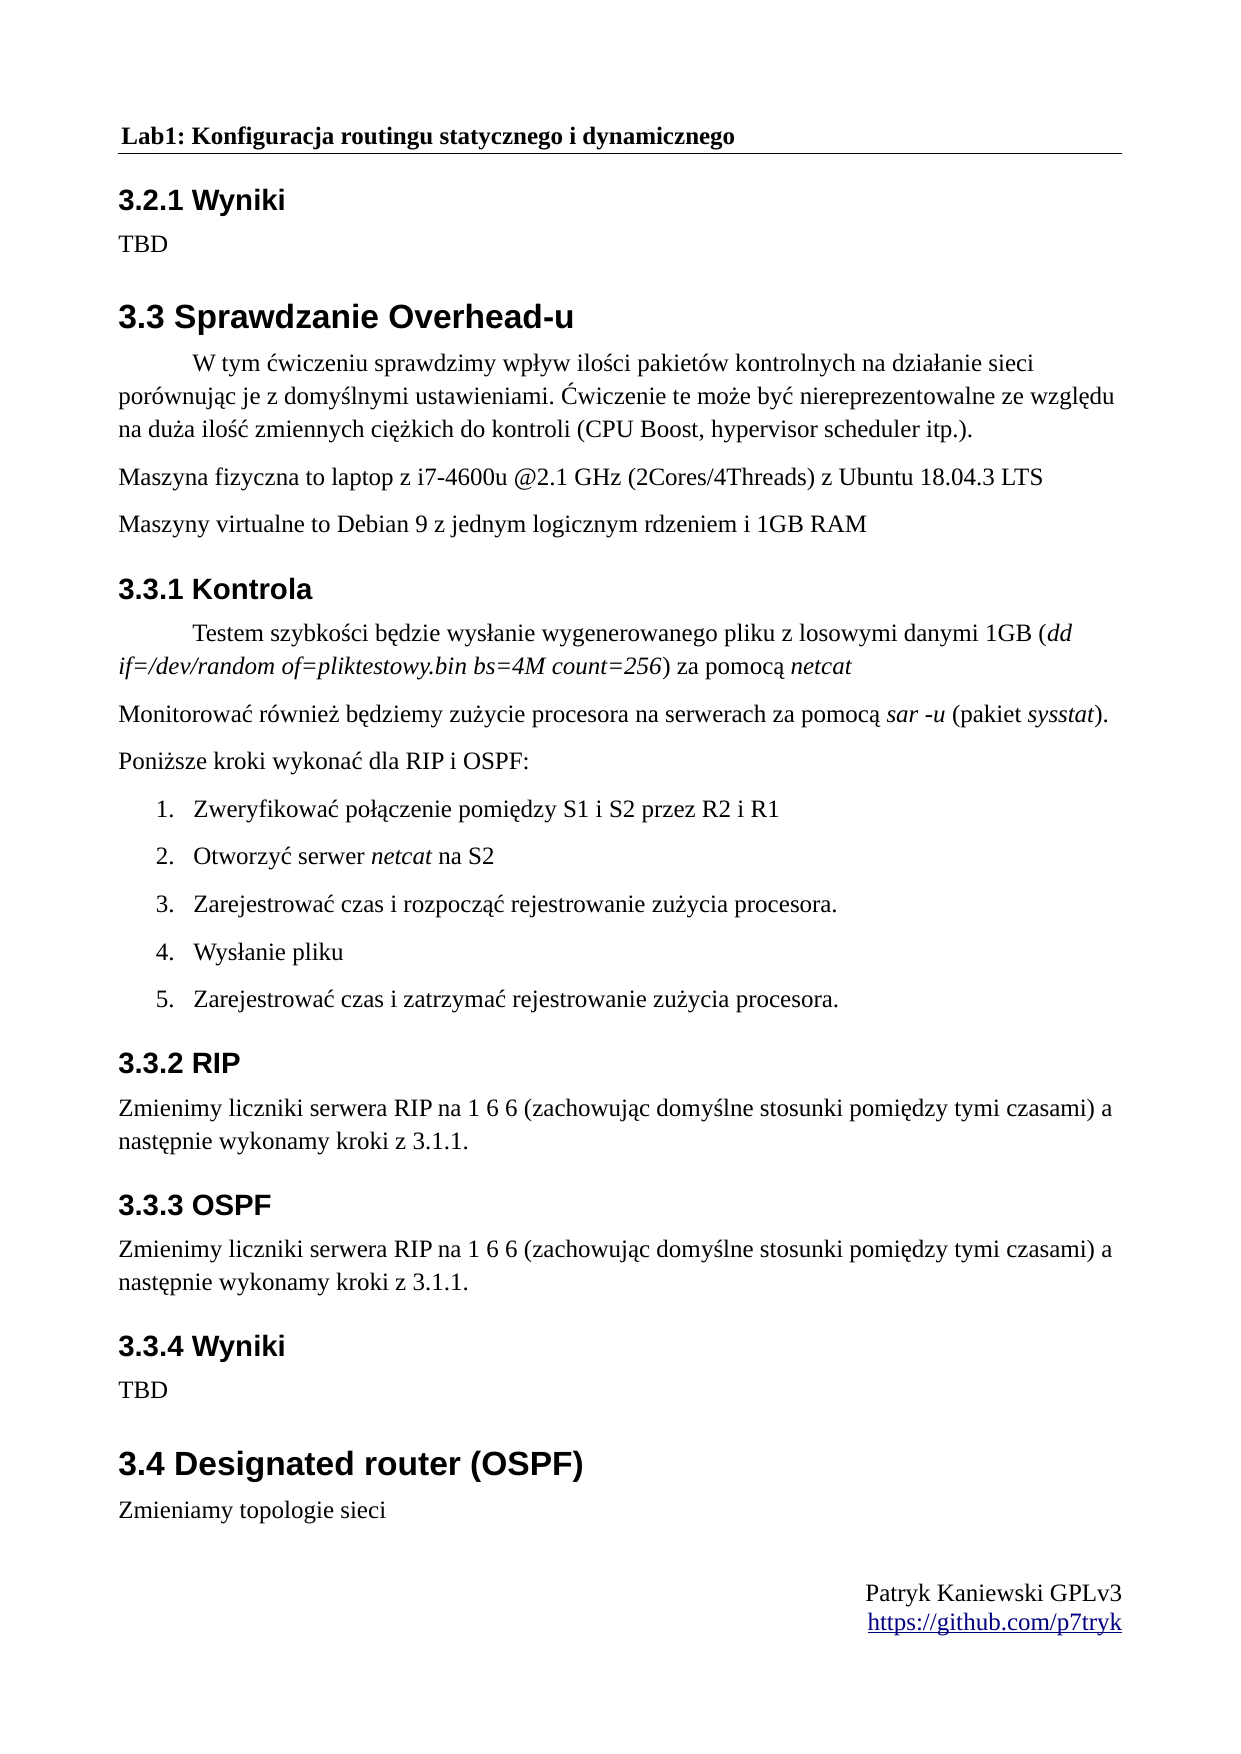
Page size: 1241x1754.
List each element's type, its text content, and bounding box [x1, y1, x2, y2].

list Zweryfikować połączenie pomiędzy S1 i S2 przez R2 i R1 [156, 794, 1122, 823]
subtitle 3.3.3 OSPF [118, 1188, 1122, 1222]
list Zarejestrować czas i rozpocząć rejestrowanie zużycia procesora. [156, 889, 1122, 918]
text TBD [118, 229, 1122, 257]
text Poniższe kroki wykonać dla RIP i OSPF: [118, 746, 1122, 775]
text Maszyna fizyczna to laptop z i7-4600u @2.1 GHz (2Cores/4Threads) z Ubuntu 18.04.3 LTS [118, 462, 1122, 491]
list Zarejestrować czas i zatrzymać rejestrowanie zużycia procesora. [156, 984, 1122, 1013]
subtitle 3.3.1 Kontrola [118, 572, 1122, 606]
text TBD [118, 1376, 1122, 1404]
list Otworzyć serwer netcat na S2 [156, 841, 1122, 870]
text Zmienimy liczniki serwera RIP na 1 6 6 (zachowując domyślne stosunki pomiędzy tymi czasami) a następnie wykonamy kroki z 3.1.1. [118, 1093, 1122, 1154]
list Wysłanie pliku [156, 937, 1122, 965]
subtitle 3.2.1 Wyniki [118, 182, 1122, 216]
text Testem szybkości będzie wysłanie wygenerowanego pliku z losowymi danymi 1GB (dd if=/dev/random of=pliktestowy.bin bs=4M count=256) za pomocą netcat [118, 618, 1122, 680]
text Zmieniamy topologie sieci [118, 1495, 1122, 1524]
subtitle 3.4 Designated router (OSPF) [118, 1444, 1122, 1483]
text Zmienimy liczniki serwera RIP na 1 6 6 (zachowując domyślne stosunki pomiędzy tymi czasami) a następnie wykonamy kroki z 3.1.1. [118, 1234, 1122, 1296]
text Maszyny virtualne to Debian 9 z jednym logicznym rdzeniem i 1GB RAM [118, 509, 1122, 538]
text Monitorować również będziemy zużycie procesora na serwerach za pomocą sar -u (pakiet sysstat). [118, 699, 1122, 727]
subtitle 3.3 Sprawdzanie Overhead-u [118, 297, 1122, 336]
subtitle 3.3.2 RIP [118, 1046, 1122, 1080]
subtitle 3.3.4 Wyniki [118, 1329, 1122, 1363]
text W tym ćwiczeniu sprawdzimy wpływ ilości pakietów kontrolnych na działanie sieci porównując je z domyślnymi ustawieniami. Ćwiczenie te może być niereprezentowalne ze względu na duża ilość zmiennych ciężkich do kontroli (CPU Boost, hypervisor scheduler itp.). [118, 348, 1122, 443]
